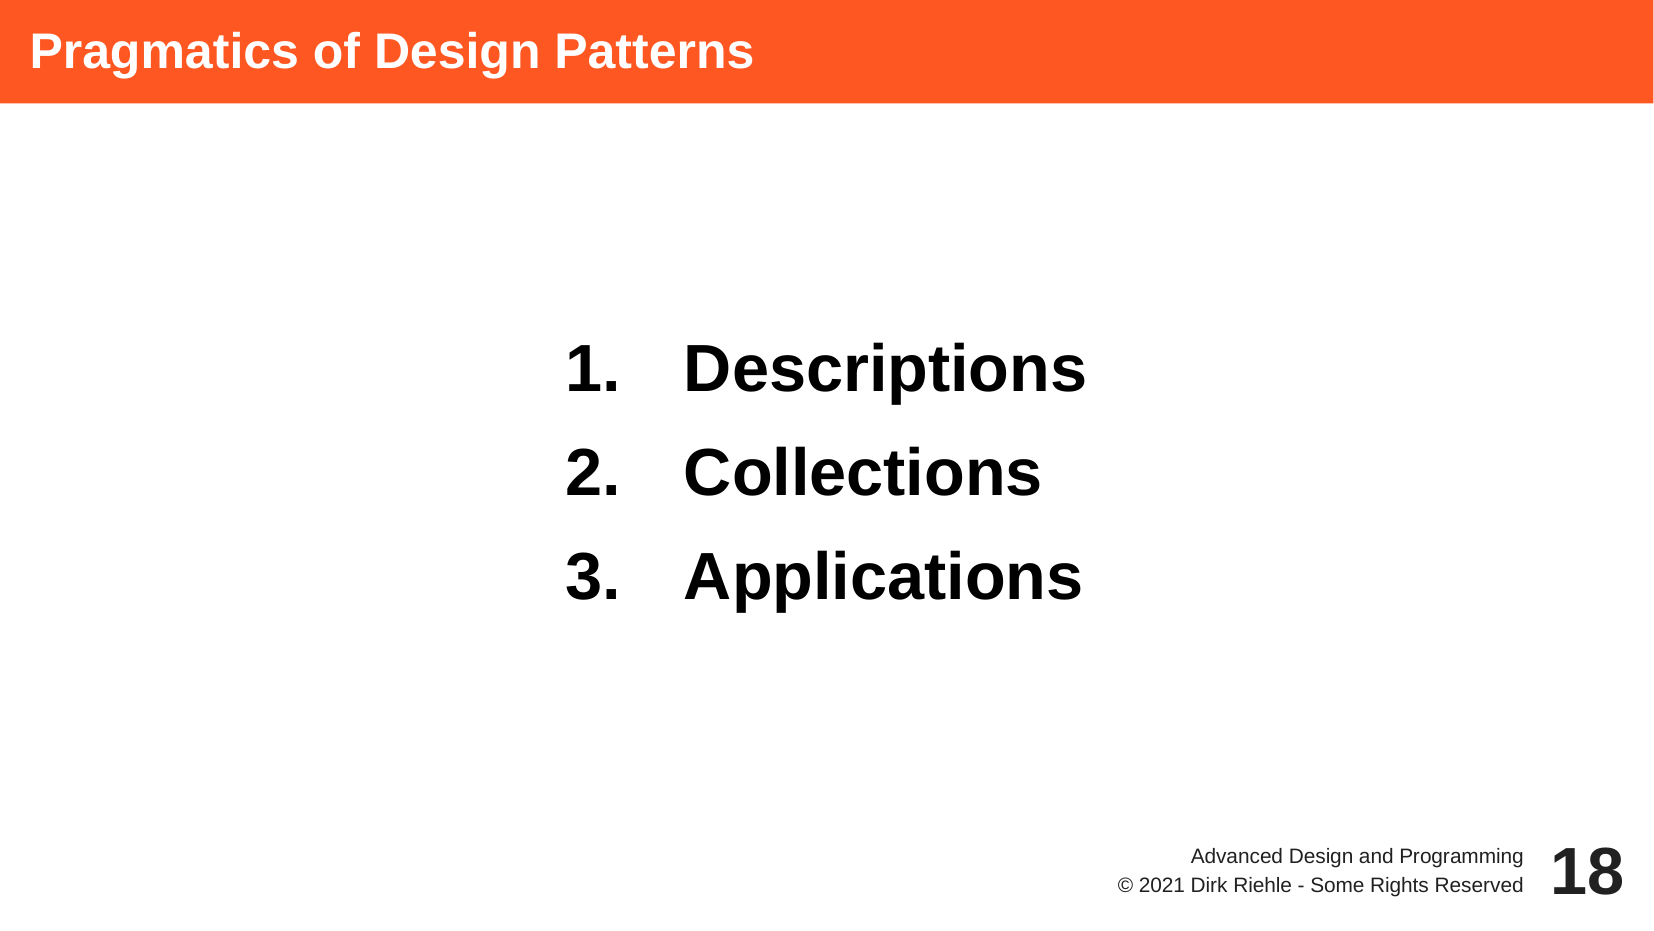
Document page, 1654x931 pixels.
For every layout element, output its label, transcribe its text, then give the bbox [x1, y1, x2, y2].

title Pragmatics of Design Patterns [0, 0, 1654, 104]
subtitle Descriptions Collections Applications [29, 132, 1625, 813]
